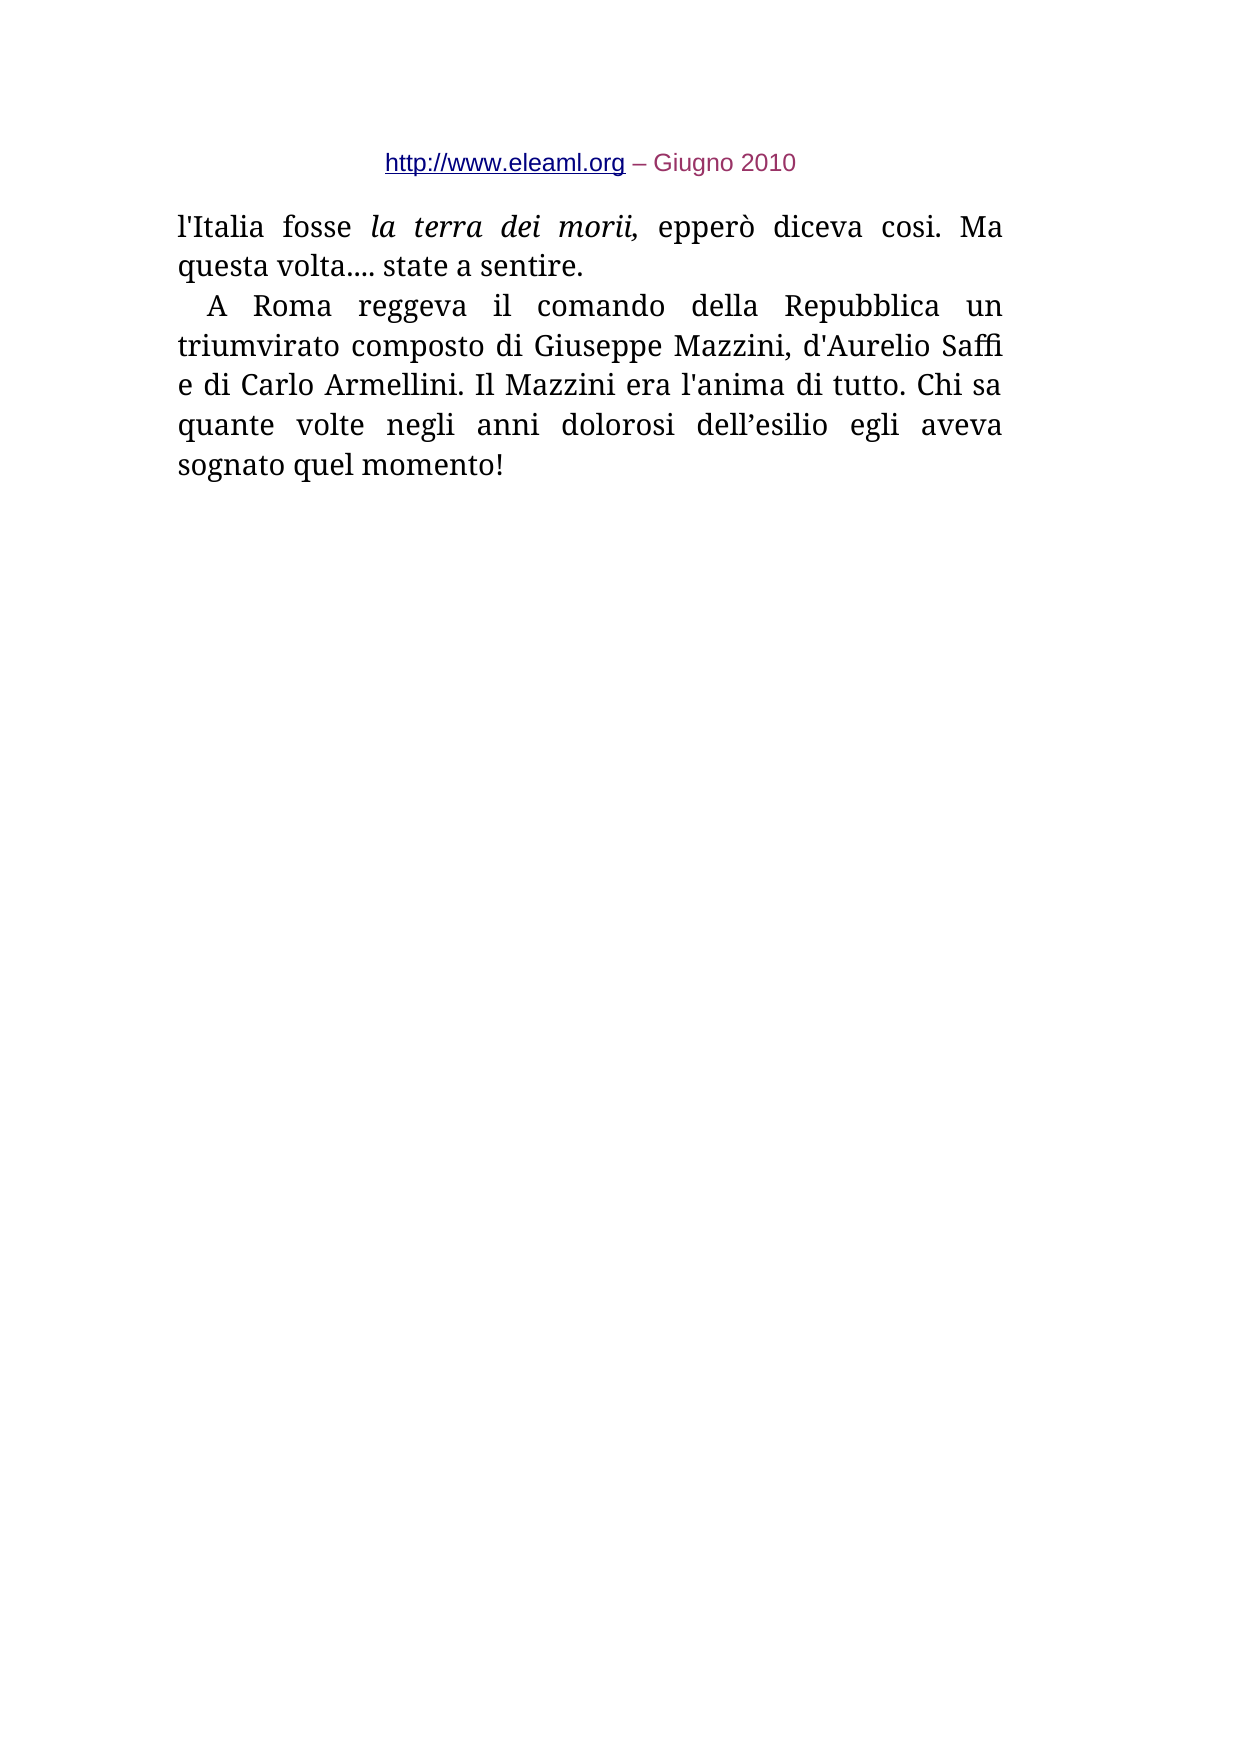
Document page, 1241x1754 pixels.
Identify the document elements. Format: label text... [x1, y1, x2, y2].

text A Roma reggeva il comando della Repubblica un triumvirato composto di Giuseppe Mazzini, d'Aurelio Saffi e di Carlo Armellini. Il Mazzini era l'anima di tutto. Chi sa quante volte negli anni dolorosi dell’esilio egli aveva sognato quel momento! [177, 285, 1004, 484]
text l'Italia fosse la terra dei morii, epperò diceva cosi. Ma questa volta.... state a sentire. [177, 206, 1004, 285]
